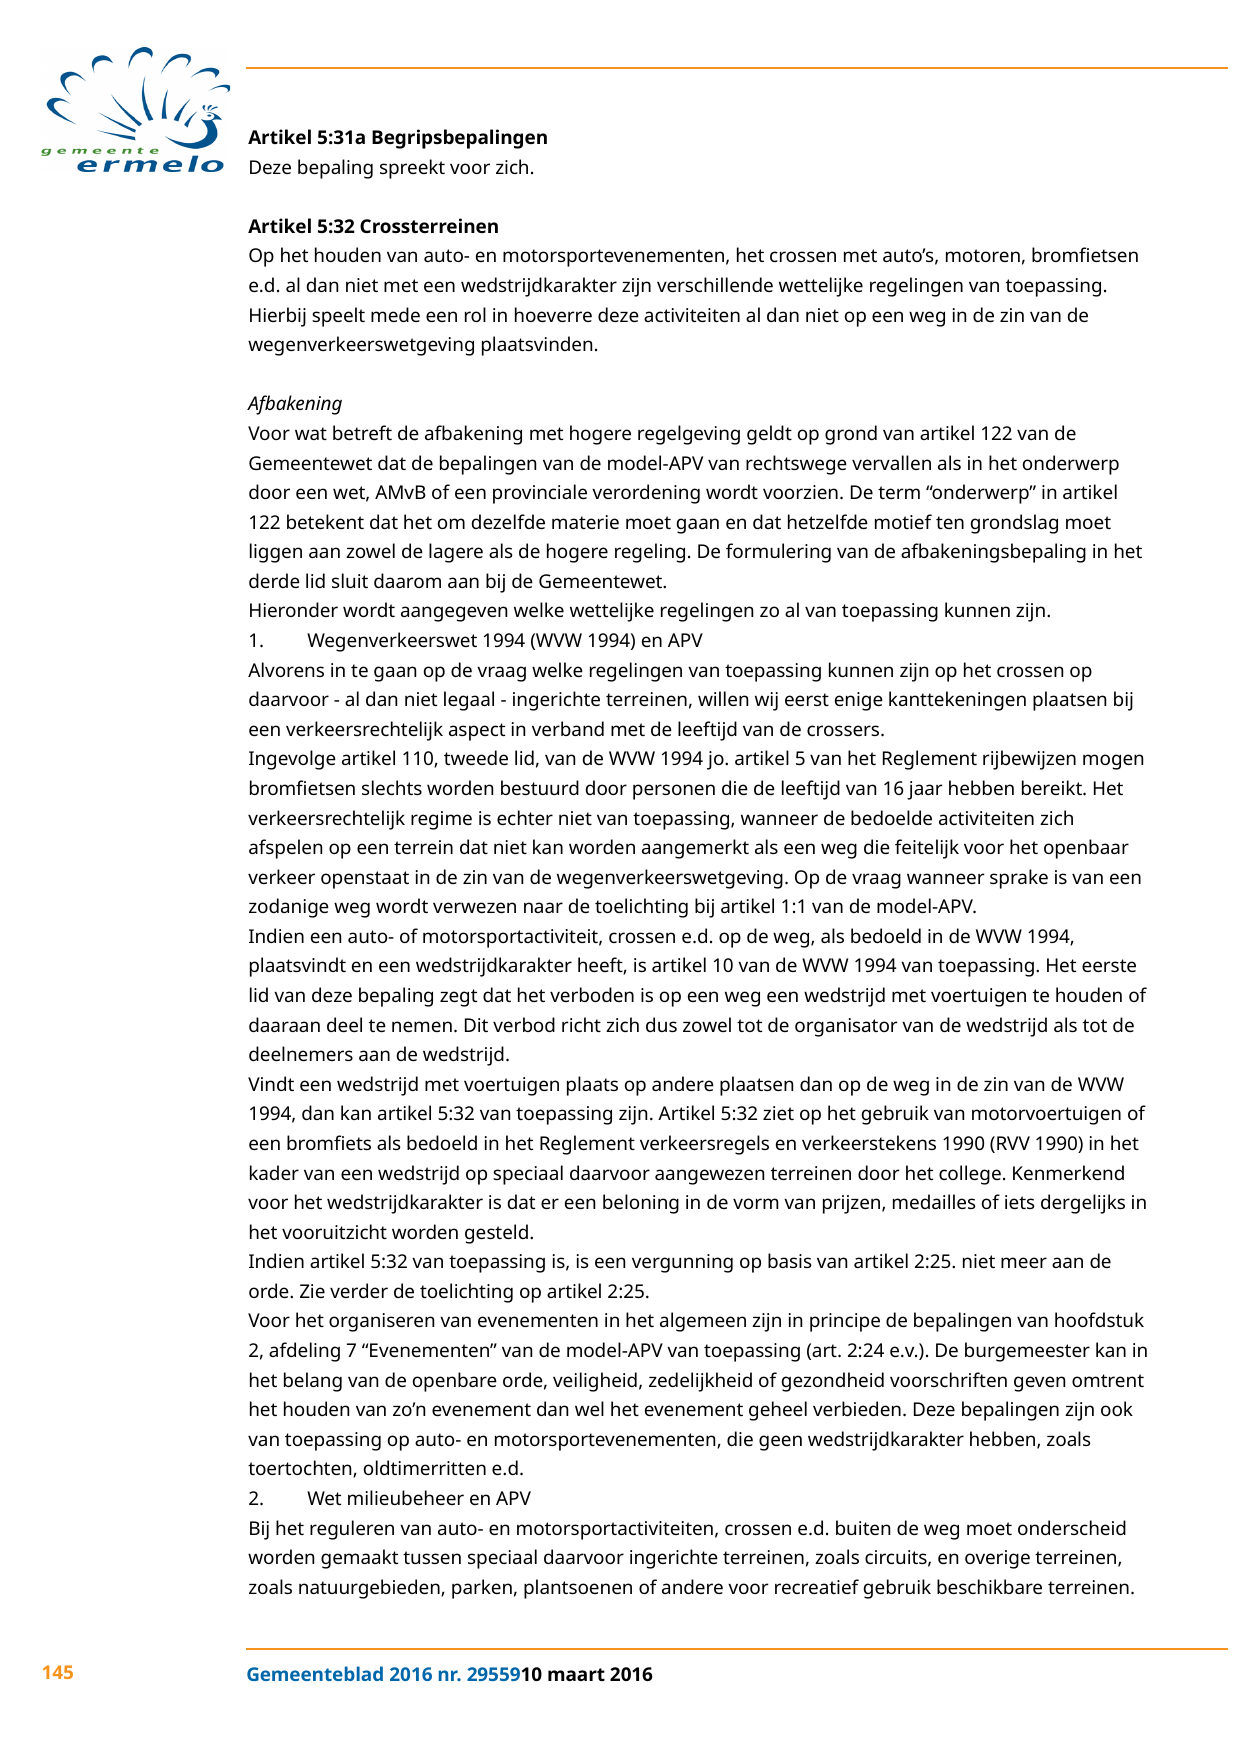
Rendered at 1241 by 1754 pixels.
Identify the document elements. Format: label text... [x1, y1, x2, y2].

text Indien artikel 5:32 van toepassing is, is een vergunning op basis van artikel 2:25. niet meer aan de orde. Zie verder de toelichting op artikel 2:25. [248, 1248, 1152, 1304]
text Alvorens in te gaan op de vraag welke regelingen van toepassing kunnen zijn op het crossen op daarvoor - al dan niet legaal - ingerichte terreinen, willen wij eerst enige kanttekeningen plaatsen bij een verkeersrechtelijk aspect in verband met de leeftijd van de crossers. [248, 657, 1152, 742]
text Vindt een wedstrijd met voertuigen plaats op andere plaatsen dan op de weg in de zin van de WVW 1994, dan kan artikel 5:32 van toepassing zijn. Artikel 5:32 ziet op het gebruik van motorvoertuigen of een bromfiets als bedoeld in het Reglement verkeersregels en verkeerstekens 1990 (RVV 1990) in het kader van een wedstrijd op speciaal daarvoor aangewezen terreinen door het college. Kenmerkend voor het wedstrijdkarakter is dat er een beloning in de vorm van prijzen, medailles of iets dergelijks in het vooruitzicht worden gesteld. [248, 1071, 1152, 1245]
text Artikel 5:32 Crossterreinen [248, 213, 1152, 239]
text Deze bepaling spreekt voor zich. [248, 154, 1152, 180]
text Op het houden van auto- en motorsportevenementen, het crossen met auto’s, motoren, bromfietsen e.d. al dan niet met een wedstrijdkarakter zijn verschillende wettelijke regelingen van toepassing. Hierbij speelt mede een rol in hoeverre deze activiteiten al dan niet op een weg in de zin van de wegenverkeerswetgeving plaatsvinden. [248, 243, 1152, 357]
list Wegenverkeerswet 1994 (WVW 1994) en APV [248, 627, 1152, 653]
text Artikel 5:31a Begripsbepalingen [248, 124, 1152, 150]
text Ingevolge artikel 110, tweede lid, van de WVW 1994 jo. artikel 5 van het Reglement rijbewijzen mogen bromfietsen slechts worden bestuurd door personen die de leeftijd van 16 jaar hebben bereikt. Het verkeersrechtelijk regime is echter niet van toepassing, wanneer de bedoelde activiteiten zich afspelen op een terrein dat niet kan worden aangemerkt als een weg die feitelijk voor het openbaar verkeer openstaat in de zin van de wegenverkeerswetgeving. Op de vraag wanneer sprake is van een zodanige weg wordt verwezen naar de toelichting bij artikel 1:1 van de model-APV. [248, 746, 1152, 919]
text Indien een auto- of motorsportactiviteit, crossen e.d. op de weg, als bedoeld in de WVW 1994, plaatsvindt en een wedstrijdkarakter heeft, is artikel 10 van de WVW 1994 van toepassing. Het eerste lid van deze bepaling zegt dat het verboden is op een weg een wedstrijd met voertuigen te houden of daaraan deel te nemen. Dit verbod richt zich dus zowel tot de organisator van de wedstrijd als tot de deelnemers aan de wedstrijd. [248, 923, 1152, 1067]
text Afbakening [248, 391, 1152, 416]
text Bij het reguleren van auto- en motorsportactiviteiten, crossen e.d. buiten de weg moet onderscheid worden gemaakt tussen speciaal daarvoor ingerichte terreinen, zoals circuits, en overige terreinen, zoals natuurgebieden, parken, plantsoenen of andere voor recreatief gebruik beschikbare terreinen. [248, 1515, 1152, 1600]
picture [41, 47, 231, 172]
list Wet milieubeheer en APV [248, 1485, 1152, 1511]
text Voor het organiseren van evenementen in het algemeen zijn in principe de bepalingen van hoofdstuk 2, afdeling 7 “Evenementen” van de model-APV van toepassing (art. 2:24 e.v.). De burgemeester kan in het belang van de openbare orde, veiligheid, zedelijkheid of gezondheid voorschriften geven omtrent het houden van zo’n evenement dan wel het evenement geheel verbieden. Deze bepalingen zijn ook van toepassing op auto- en motorsportevenementen, die geen wedstrijdkarakter hebben, zoals toertochten, oldtimerritten e.d. [248, 1308, 1152, 1481]
text Hieronder wordt aangegeven welke wettelijke regelingen zo al van toepassing kunnen zijn. [248, 598, 1152, 623]
text Voor wat betreft de afbakening met hogere regelgeving geldt op grond van artikel 122 van de Gemeentewet dat de bepalingen van de model-APV van rechtswege vervallen als in het onderwerp door een wet, AMvB of een provinciale verordening wordt voorzien. De term “onderwerp” in artikel 122 betekent dat het om dezelfde materie moet gaan en dat hetzelfde motief ten grondslag moet liggen aan zowel de lagere als de hogere regeling. De formulering van de afbakeningsbepaling in het derde lid sluit daarom aan bij de Gemeentewet. [248, 420, 1152, 594]
